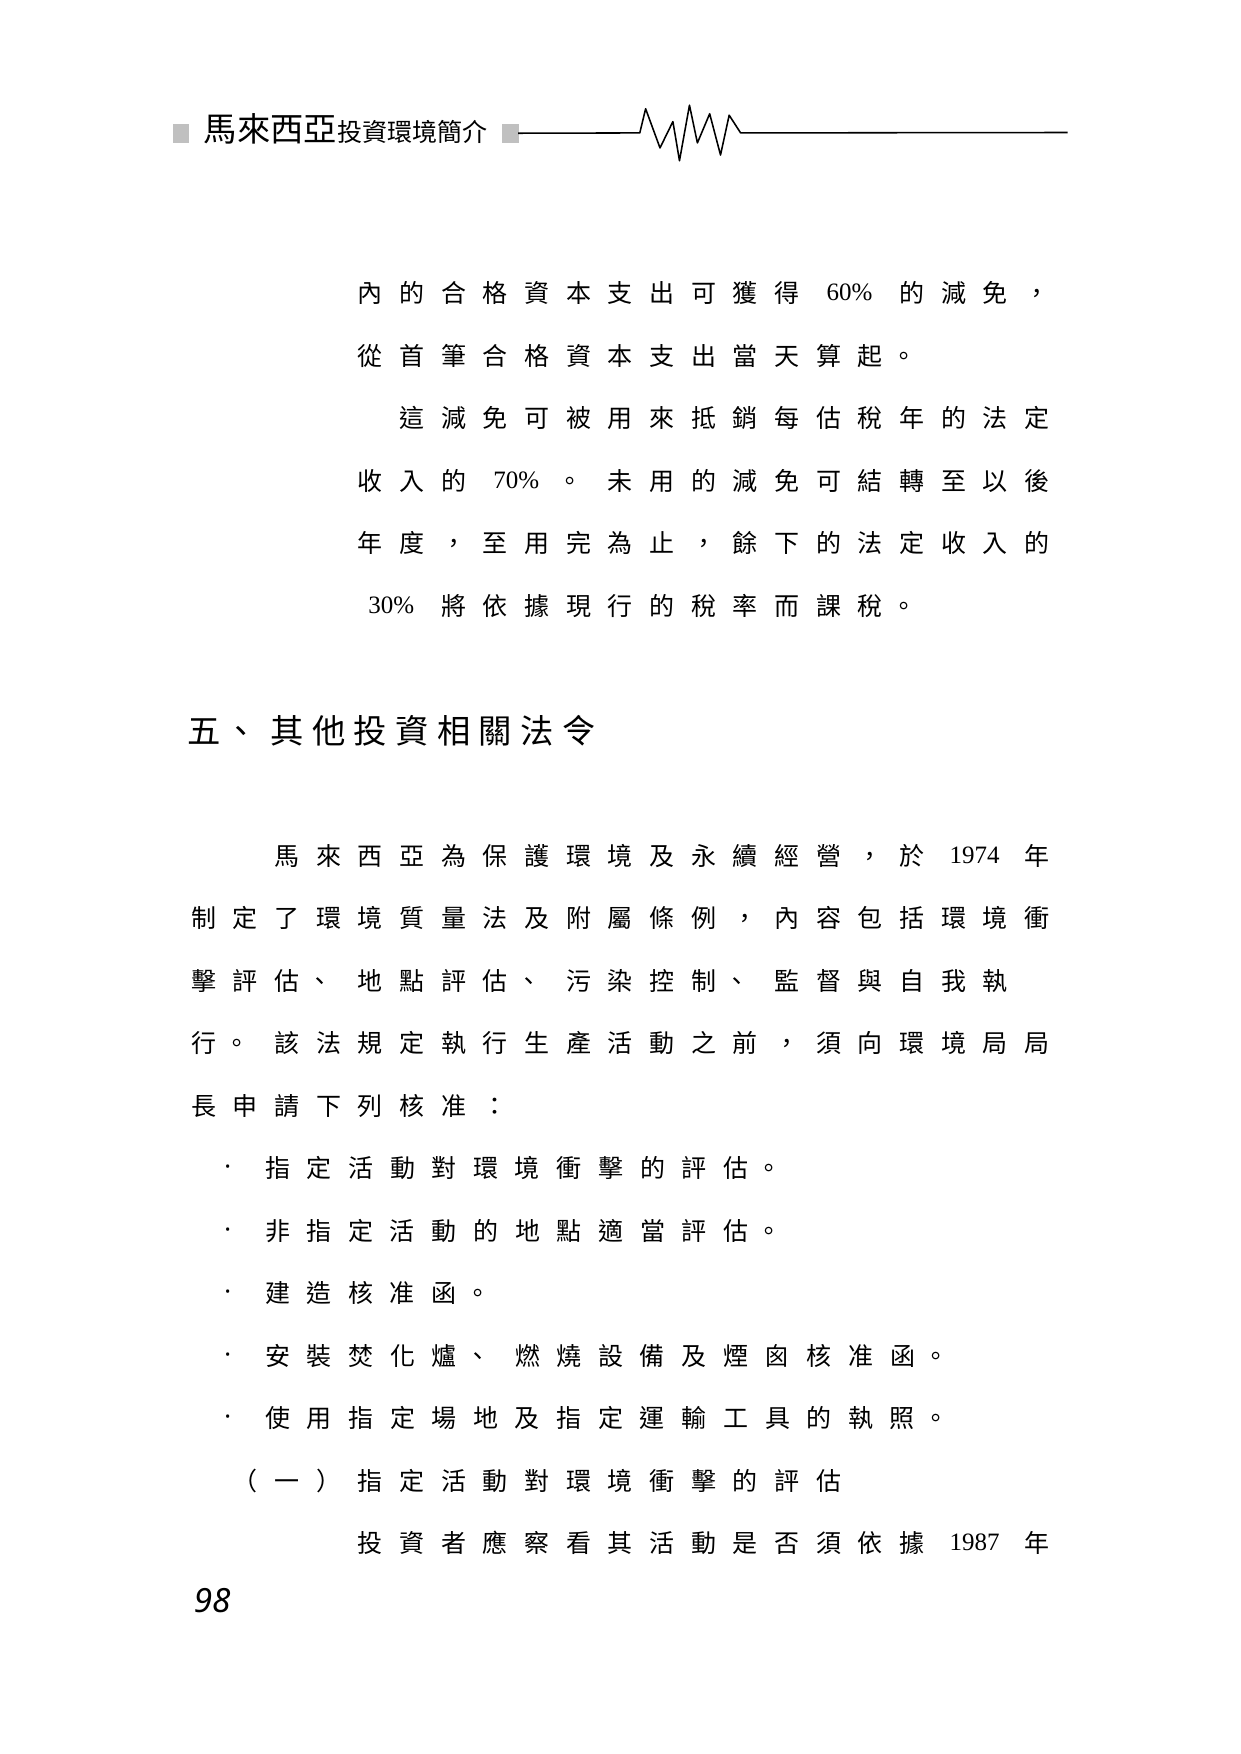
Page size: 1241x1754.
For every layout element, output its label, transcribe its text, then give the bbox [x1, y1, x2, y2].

text ․ 使用指定場地及指定運輸工具的執照。 [207, 1375, 1058, 1438]
text 五、其他投資相關法令 [183, 688, 1058, 750]
text ․ 指定活動對環境衝擊的評估。 [207, 1125, 1058, 1188]
text ․ 安裝焚化爐、燃燒設備及煙囪核准函。 [207, 1313, 1058, 1375]
text ․ 非指定活動的地點適當評估。 [207, 1188, 1058, 1250]
text 這減免可被用來抵銷每估稅年的法定收入的70%。未用的減免可結轉至以後年度，至用完為止，餘下的法定收入的30%將依據現行的稅率而課稅。 [330, 375, 1058, 625]
text ․ 建造核准函。 [207, 1250, 1058, 1313]
text （一）指定活動對環境衝擊的評估 [207, 1438, 1058, 1500]
text 投資者應察看其活動是否須依據1987年 [281, 1500, 1058, 1563]
text 內的合格資本支出可獲得60%的減免，從首筆合格資本支出當天算起。 [330, 250, 1058, 375]
text 馬來西亞為保護環境及永續經營，於1974年制定了環境質量法及附屬條例，內容包括環境衝擊評估、地點評估、污染控制、監督與自我執行。該法規定執行生產活動之前，須向環境局局長申請下列核准： [183, 813, 1058, 1125]
